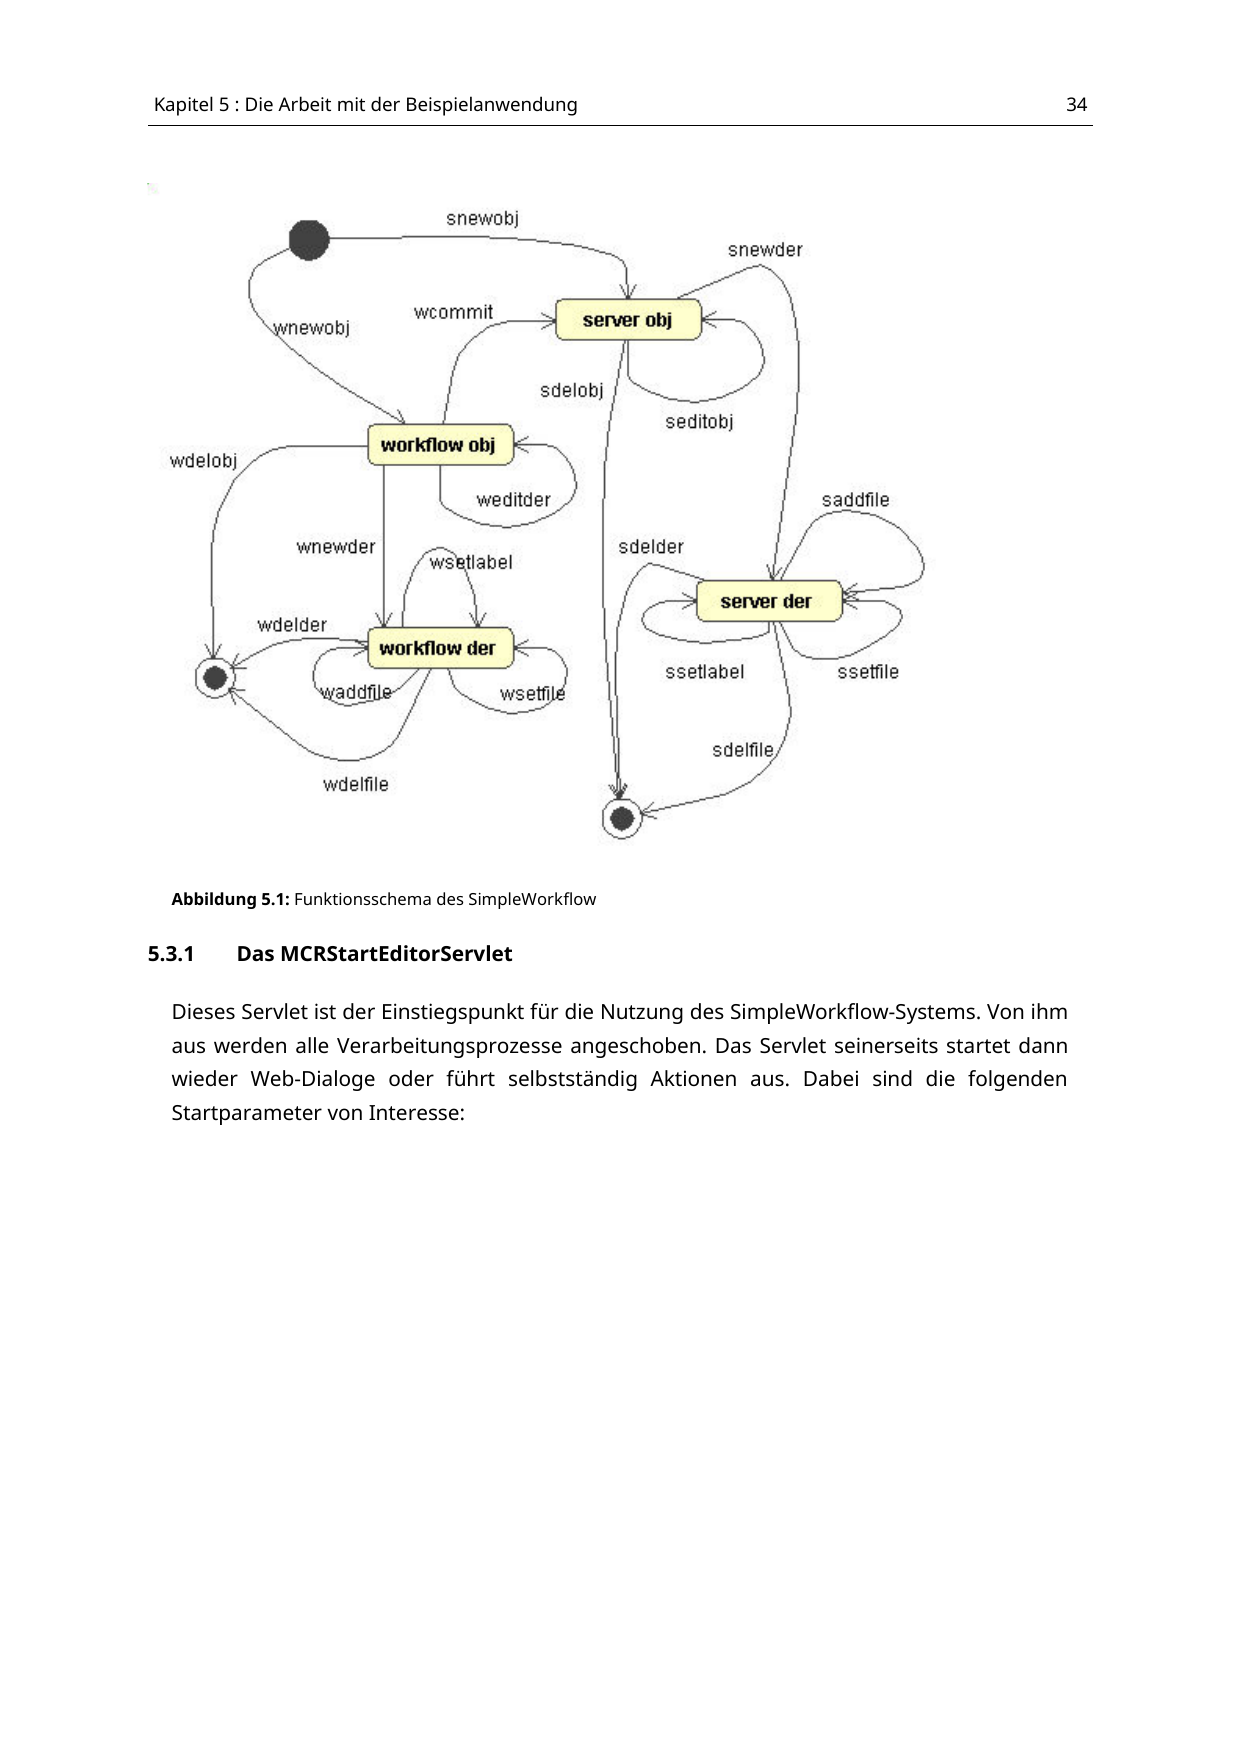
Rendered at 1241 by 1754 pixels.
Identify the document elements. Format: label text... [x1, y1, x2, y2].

text Dieses Servlet ist der Einstiegspunkt für die Nutzung des SimpleWorkflow-Systems. Von ihm aus werden alle Verarbeitungsprozesse angeschoben. Das Servlet seinerseits startet dann wieder Web-Dialoge oder führt selbstständig Aktionen aus. Dabei sind die folgenden Startparameter von Interesse: [171, 997, 1069, 1127]
picture [147, 183, 985, 871]
subtitle Das MCRStartEditorServlet [148, 148, 1092, 968]
text Abbildung 5.1: Funktionsschema des SimpleWorkflow [171, 871, 961, 910]
